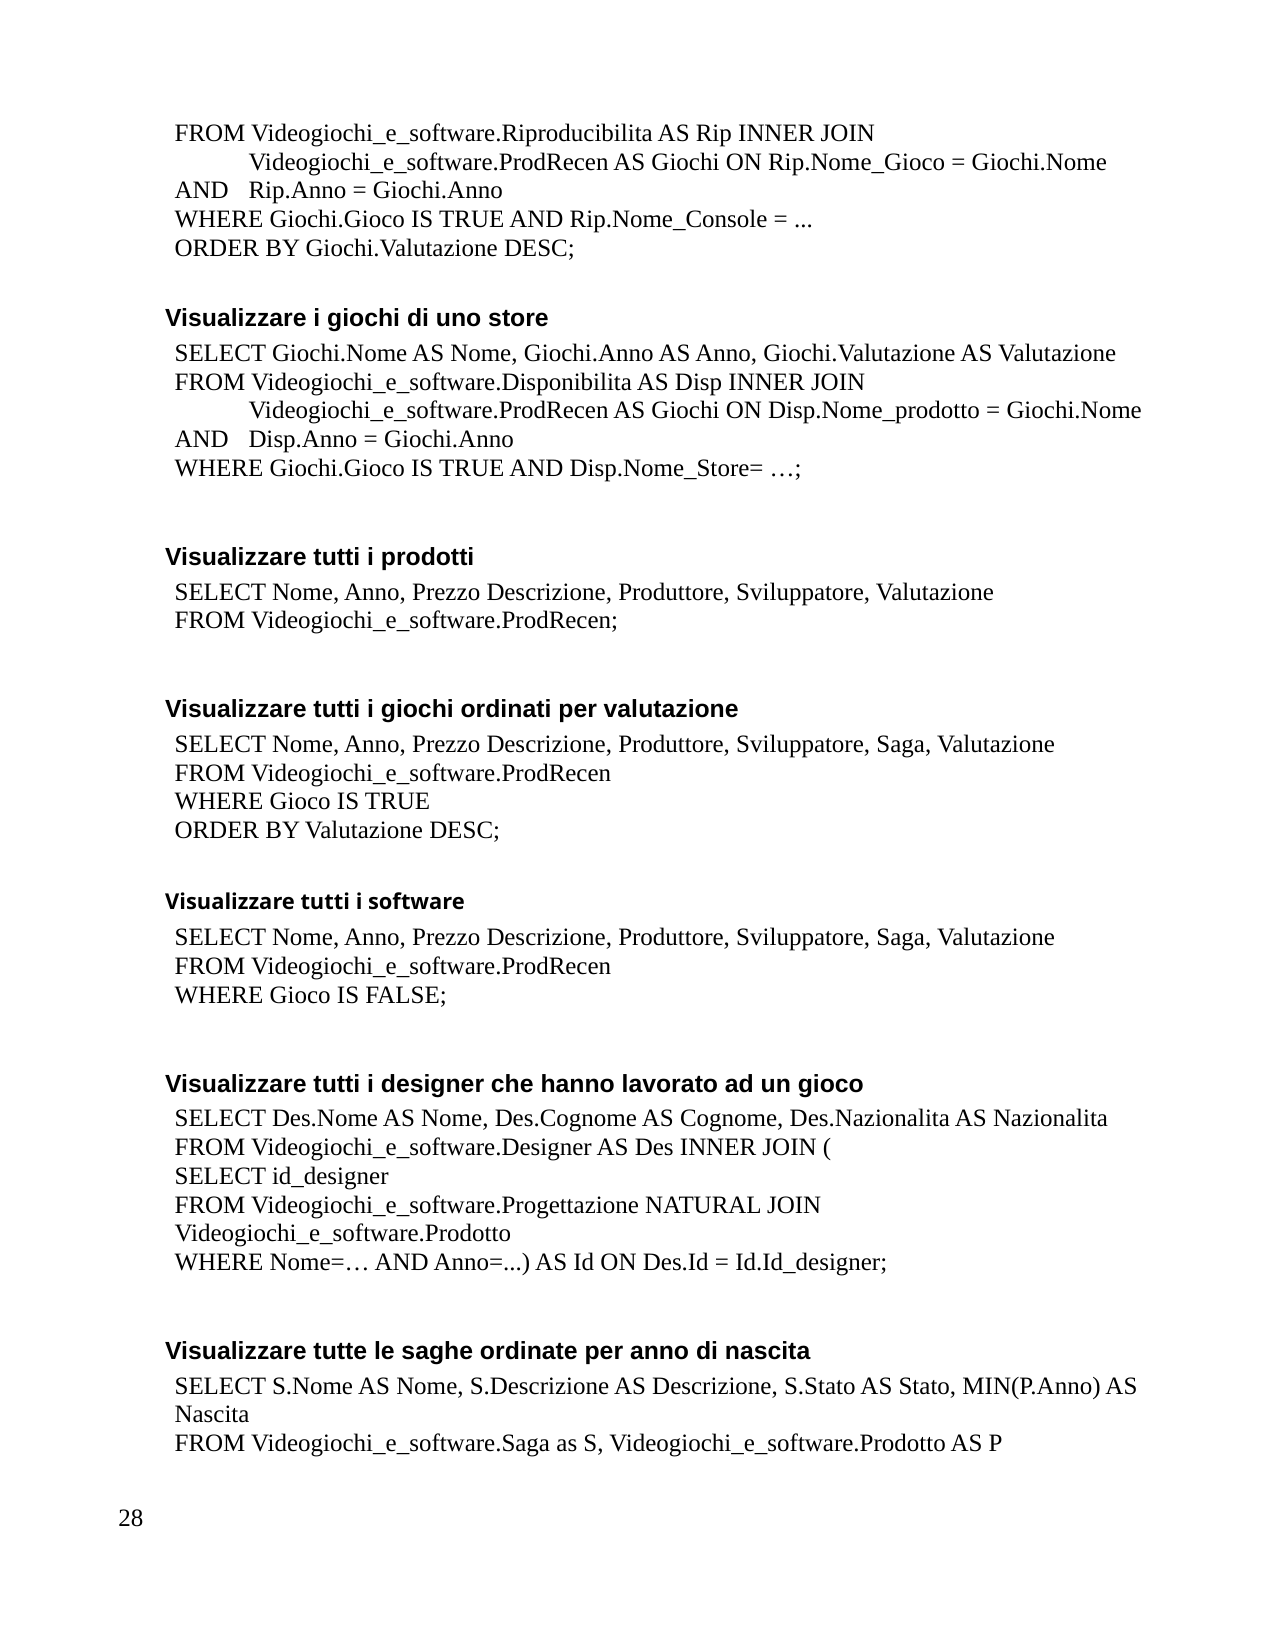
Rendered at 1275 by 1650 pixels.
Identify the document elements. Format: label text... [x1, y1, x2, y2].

text SELECT Nome, Anno, Prezzo Descrizione, Produttore, Sviluppatore, Saga, Valutazione [174, 729, 1157, 758]
subtitle Visualizzare tutte le saghe ordinate per anno di nascita [165, 1336, 1157, 1364]
text ORDER BY Giochi.Valutazione DESC; [174, 233, 1157, 262]
text SELECT Nome, Anno, Prezzo Descrizione, Produttore, Sviluppatore, Valutazione [174, 577, 1157, 605]
text WHERE Gioco IS TRUE [174, 786, 1157, 815]
subtitle Visualizzare tutti i prodotti [165, 542, 1157, 570]
text ORDER BY Valutazione DESC; [174, 815, 1157, 844]
text SELECT id_designer [174, 1161, 1157, 1190]
text FROM Videogiochi_e_software.ProdRecen [174, 951, 1157, 980]
text SELECT Nome, Anno, Prezzo Descrizione, Produttore, Sviluppatore, Saga, Valutazione [174, 922, 1157, 951]
text FROM Videogiochi_e_software.ProdRecen [174, 758, 1157, 786]
subtitle Visualizzare tutti i software [165, 886, 1157, 916]
text WHERE Giochi.Gioco IS TRUE AND Rip.Nome_Console = ... [174, 204, 1157, 233]
text FROM Videogiochi_e_software.ProdRecen; [174, 605, 1157, 634]
text SELECT Des.Nome AS Nome, Des.Cognome AS Cognome, Des.Nazionalita AS Nazionalita [174, 1103, 1157, 1132]
text FROM Videogiochi_e_software.Riproducibilita AS Rip INNER JOIN Videogiochi_e_software.ProdRecen AS Giochi ON Rip.Nome_Gioco = Giochi.Nome AND Rip.Anno = Giochi.Anno [174, 118, 1157, 204]
text SELECT Giochi.Nome AS Nome, Giochi.Anno AS Anno, Giochi.Valutazione AS Valutazione [174, 338, 1157, 367]
text FROM Videogiochi_e_software.Disponibilita AS Disp INNER JOIN Videogiochi_e_software.ProdRecen AS Giochi ON Disp.Nome_prodotto = Giochi.Nome AND Disp.Anno = Giochi.Anno [174, 367, 1157, 453]
text WHERE Gioco IS FALSE; [174, 980, 1157, 1008]
text FROM Videogiochi_e_software.Saga as S, Videogiochi_e_software.Prodotto AS P [174, 1428, 1157, 1457]
subtitle Visualizzare tutti i giochi ordinati per valutazione [165, 694, 1157, 723]
text SELECT S.Nome AS Nome, S.Descrizione AS Descrizione, S.Stato AS Stato, MIN(P.Anno) AS Nascita [174, 1371, 1157, 1428]
text WHERE Giochi.Gioco IS TRUE AND Disp.Nome_Store= …; [174, 453, 1157, 482]
subtitle Visualizzare tutti i designer che hanno lavorato ad un gioco [165, 1069, 1157, 1097]
text WHERE Nome=… AND Anno=...) AS Id ON Des.Id = Id.Id_designer; [174, 1247, 1157, 1276]
subtitle Visualizzare i giochi di uno store [165, 303, 1157, 332]
text FROM Videogiochi_e_software.Progettazione NATURAL JOIN Videogiochi_e_software.Prodotto [174, 1190, 1157, 1247]
text FROM Videogiochi_e_software.Designer AS Des INNER JOIN ( [174, 1132, 1157, 1161]
